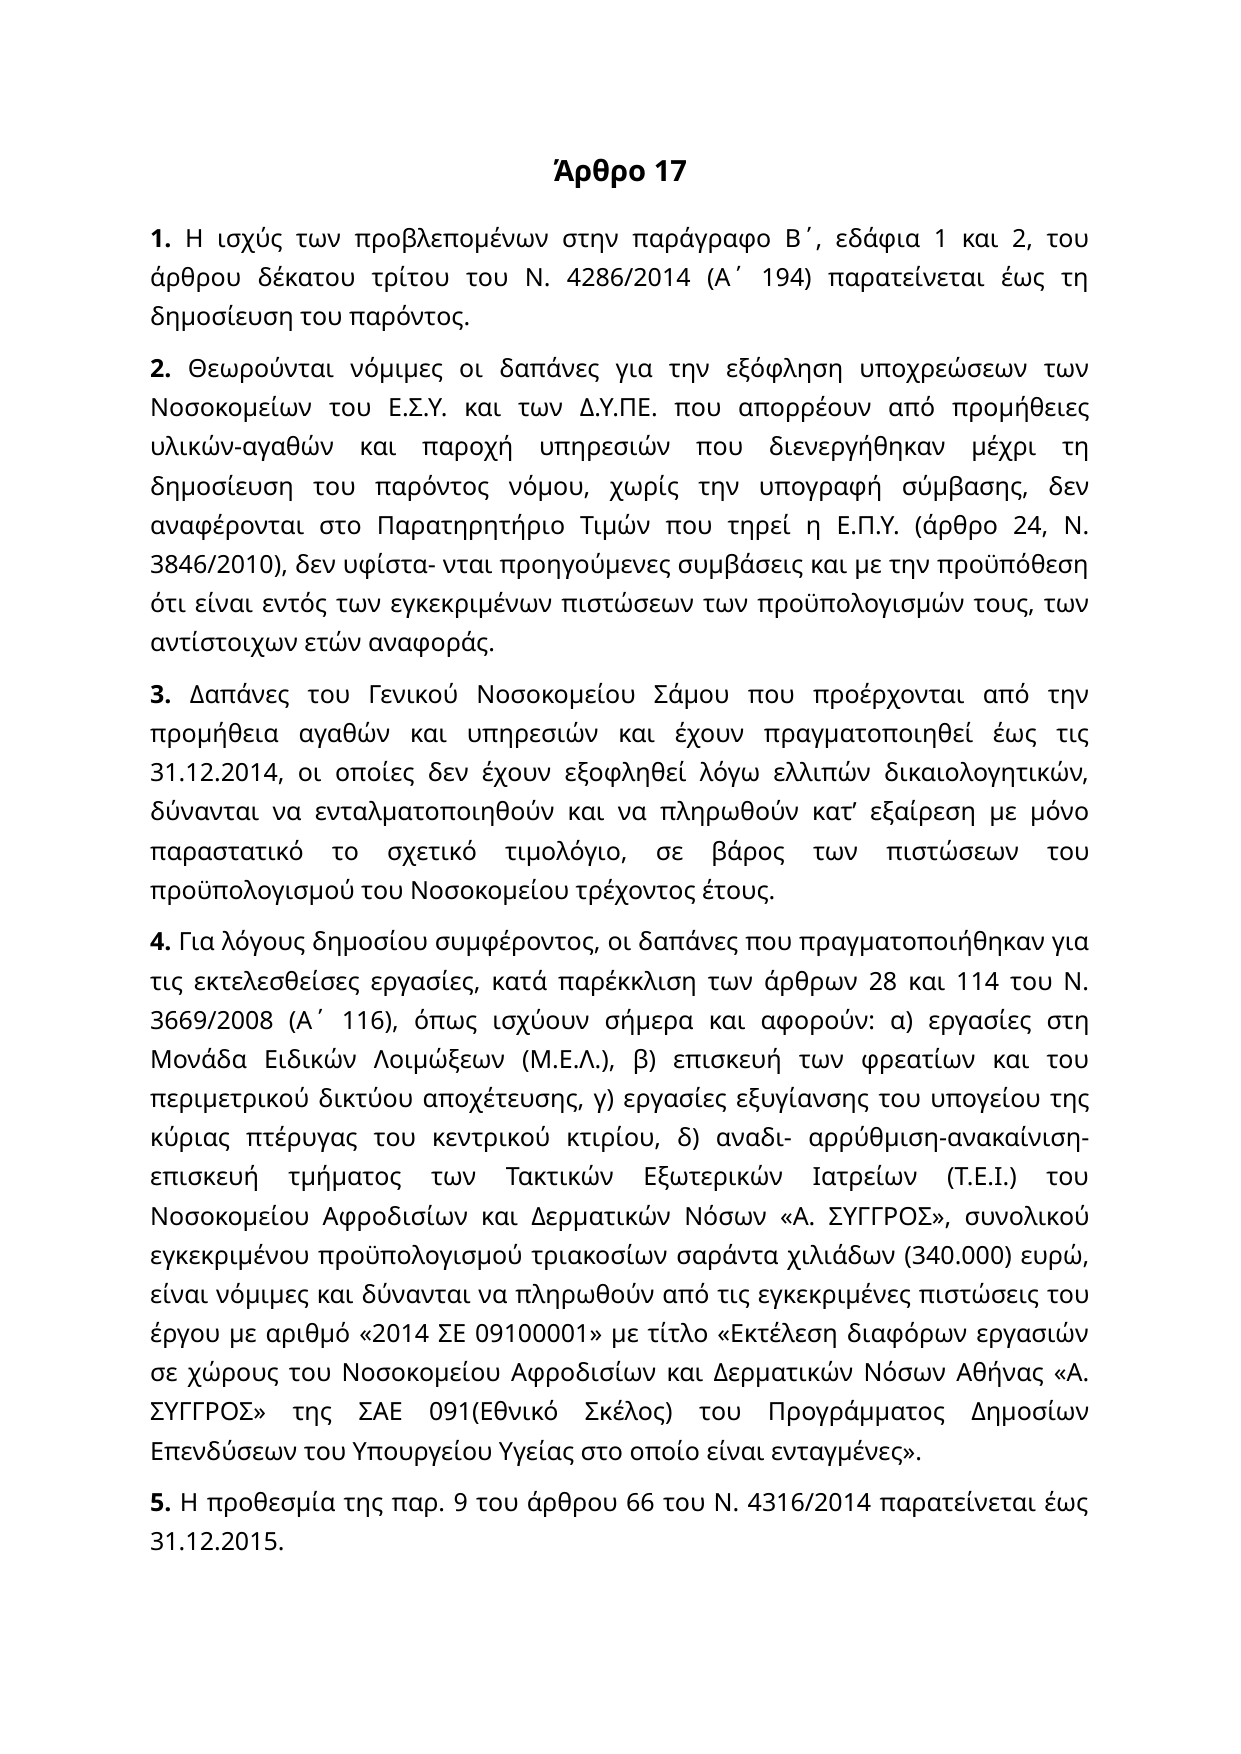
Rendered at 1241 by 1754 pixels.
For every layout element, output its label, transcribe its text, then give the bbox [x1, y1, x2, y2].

text 4. Για λόγους δημοσίου συμφέροντος, οι δαπάνες που πραγματοποιήθηκαν για τις εκτελεσθείσες εργασίες, κατά παρέκκλιση των άρθρων 28 και 114 του Ν. 3669/2008 (Α΄ 116), όπως ισχύουν σήμερα και αφορούν: α) εργασίες στη Μονάδα Ειδικών Λοιμώξεων (Μ.Ε.Λ.), β) επισκευή των φρεατίων και του περιμετρικού δικτύου αποχέτευσης, γ) εργασίες εξυγίανσης του υπογείου της κύριας πτέρυγας του κεντρικού κτιρίου, δ) αναδι- αρρύθμιση-ανακαίνιση-επισκευή τμήματος των Τακτικών Εξωτερικών Ιατρείων (Τ.Ε.Ι.) του Νοσοκομείου Αφροδισίων και Δερματικών Νόσων «Α. ΣΥΓΓΡΟΣ», συνολικού εγκεκριμένου προϋπολογισμού τριακοσίων σαράντα χιλιάδων (340.000) ευρώ, είναι νόμιμες και δύνανται να πληρωθούν από τις εγκεκριμένες πιστώσεις του έργου με αριθμό «2014 ΣΕ 09100001» με τίτλο «Εκτέλεση διαφόρων εργασιών σε χώρους του Νοσοκομείου Αφροδισίων και Δερματικών Νόσων Αθήνας «Α. ΣΥΓΓΡΟΣ» της ΣΑΕ 091(Εθνικό Σκέλος) του Προγράμματος Δημοσίων Επενδύσεων του Υπουργείου Υγείας στο οποίο είναι ενταγμένες». [150, 924, 1090, 1467]
text 2. Θεωρούνται νόμιμες οι δαπάνες για την εξόφληση υποχρεώσεων των Νοσοκομείων του Ε.Σ.Υ. και των Δ.Υ.ΠΕ. που απορρέουν από προμήθειες υλικών-αγαθών και παροχή υπηρεσιών που διενεργήθηκαν μέχρι τη δημοσίευση του παρόντος νόμου, χωρίς την υπογραφή σύμβασης, δεν αναφέρονται στο Παρατηρητήριο Τιμών που τηρεί η Ε.Π.Υ. (άρθρο 24, Ν. 3846/2010), δεν υφίστα- νται προηγούμενες συμβάσεις και με την προϋπόθεση ότι είναι εντός των εγκεκριμένων πιστώσεων των προϋπολογισμών τους, των αντίστοιχων ετών αναφοράς. [150, 351, 1090, 659]
text 5. Η προθεσμία της παρ. 9 του άρθρου 66 του Ν. 4316/2014 παρατείνεται έως 31.12.2015. [150, 1485, 1090, 1558]
subtitle Άρθρο 17 [150, 150, 1090, 190]
text 1. Η ισχύς των προβλεπομένων στην παράγραφο Β΄, εδάφια 1 και 2, του άρθρου δέκατου τρίτου του Ν. 4286/2014 (Α΄ 194) παρατείνεται έως τη δημοσίευση του παρόντος. [150, 221, 1090, 333]
text 3. Δαπάνες του Γενικού Νοσοκομείου Σάμου που προέρχονται από την προμήθεια αγαθών και υπηρεσιών και έχουν πραγματοποιηθεί έως τις 31.12.2014, οι οποίες δεν έχουν εξοφληθεί λόγω ελλιπών δικαιολογητικών, δύνανται να ενταλματοποιηθούν και να πληρωθούν κατ’ εξαίρεση με μόνο παραστατικό το σχετικό τιμολόγιο, σε βάρος των πιστώσεων του προϋπολογισμού του Νοσοκομείου τρέχοντος έτους. [150, 676, 1090, 906]
